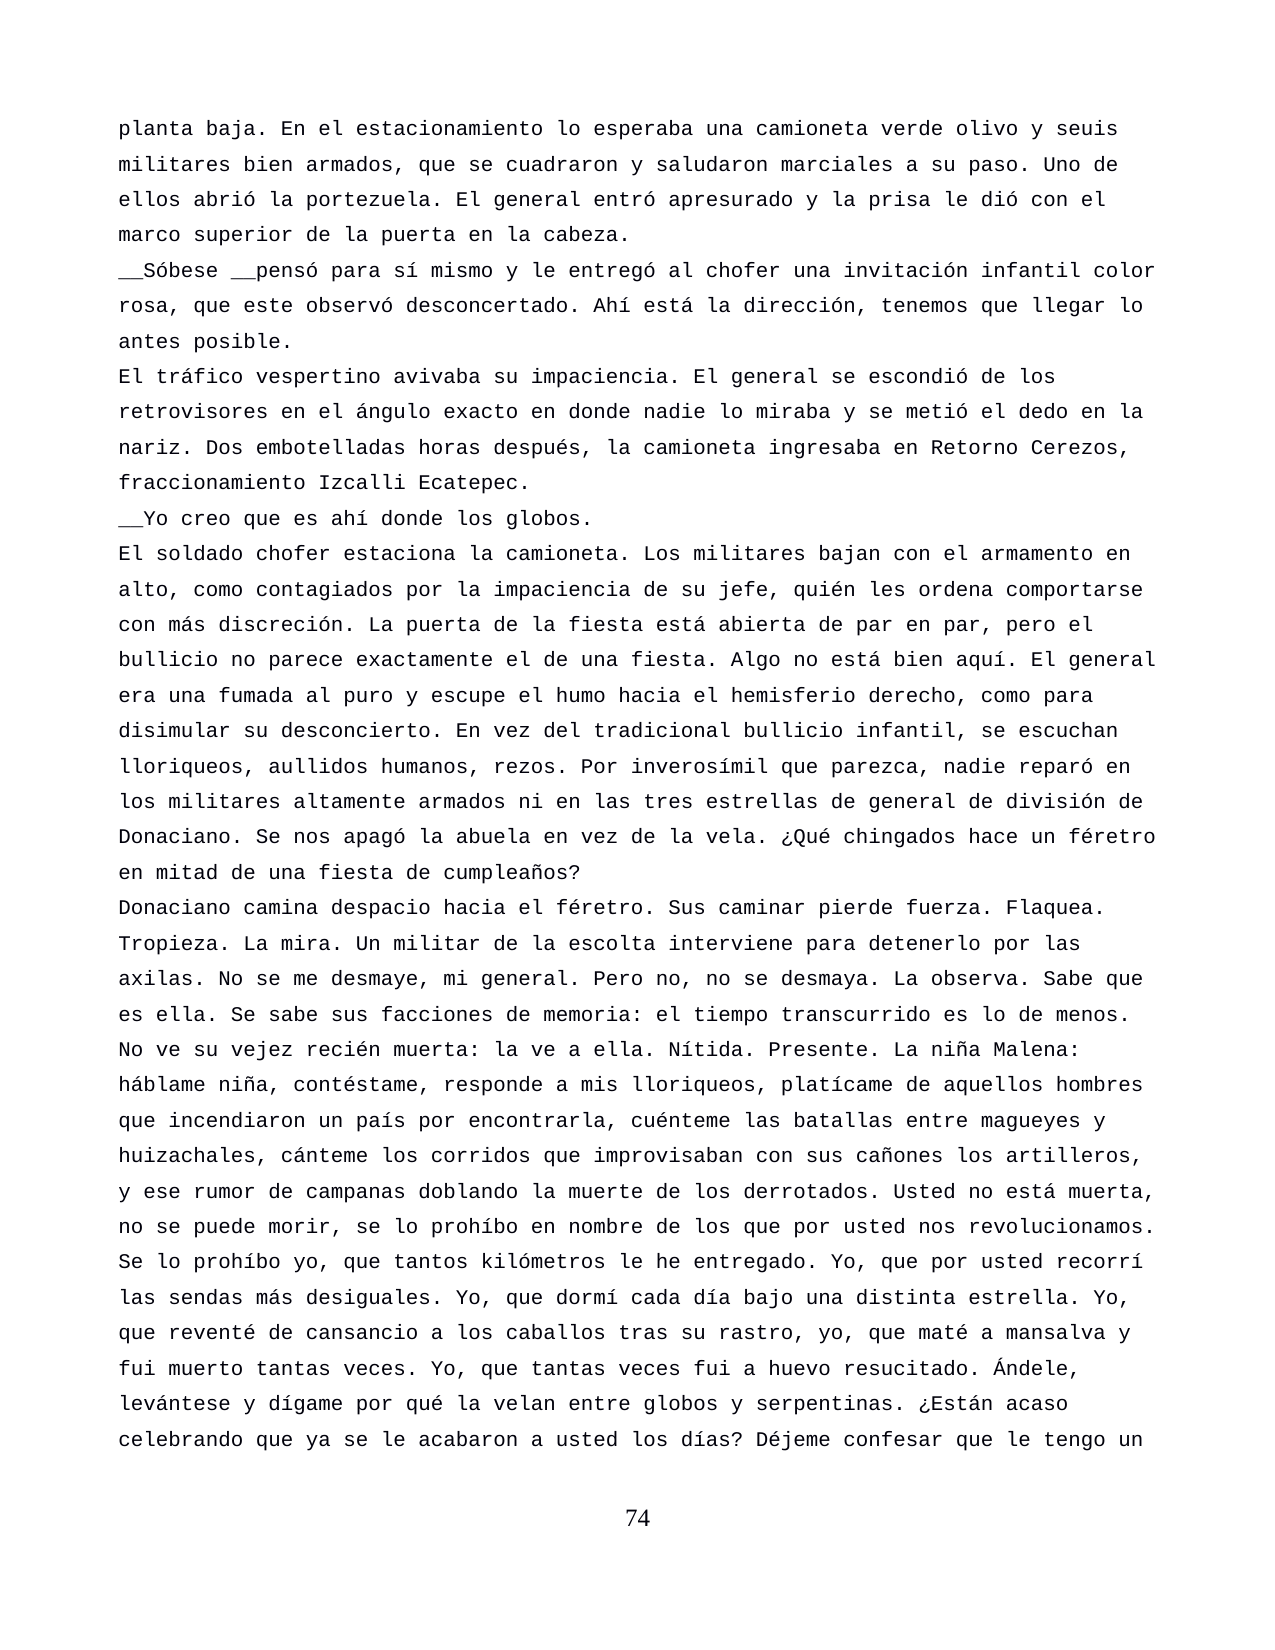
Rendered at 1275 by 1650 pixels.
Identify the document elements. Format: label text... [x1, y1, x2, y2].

text Donaciano camina despacio hacia el féretro. Sus caminar pierde fuerza. Flaquea. Tropieza. La mira. Un militar de la escolta interviene para detenerlo por las axilas. No se me desmaye, mi general. Pero no, no se desmaya. La observa. Sabe que es ella. Se sabe sus facciones de memoria: el tiempo transcurrido es lo de menos. No ve su vejez recién muerta: la ve a ella. Nítida. Presente. La niña Malena: háblame niña, contéstame, responde a mis lloriqueos, platícame de aquellos hombres que incendiaron un país por encontrarla, cuénteme las batallas entre magueyes y huizachales, cánteme los corridos que improvisaban con sus cañones los artilleros, y ese rumor de campanas doblando la muerte de los derrotados. Usted no está muerta, no se puede morir, se lo prohíbo en nombre de los que por usted nos revolucionamos. [118, 897, 1157, 1240]
text Se lo prohíbo yo, que tantos kilómetros le he entregado. Yo, que por usted recorrí las sendas más desiguales. Yo, que dormí cada día bajo una distinta estrella. Yo, que reventé de cansancio a los caballos tras su rastro, yo, que maté a mansalva y fui muerto tantas veces. Yo, que tantas veces fui a huevo resucitado. Ándele, levántese y dígame por qué la velan entre globos y serpentinas. ¿Están acaso celebrando que ya se le acabaron a usted los días? Déjeme confesar que le tengo un [118, 1251, 1157, 1452]
text El tráfico vespertino avivaba su impaciencia. El general se escondió de los retrovisores en el ángulo exacto en donde nadie lo miraba y se metió el dedo en la nariz. Dos embotelladas horas después, la camioneta ingresaba en Retorno Cerezos, fraccionamiento Izcalli Ecatepec. [118, 366, 1157, 496]
text __Yo creo que es ahí donde los globos. [118, 508, 1157, 531]
text El soldado chofer estaciona la camioneta. Los militares bajan con el armamento en alto, como contagiados por la impaciencia de su jefe, quién les ordena comportarse con más discreción. La puerta de la fiesta está abierta de par en par, pero el bullicio no parece exactamente el de una fiesta. Algo no está bien aquí. El general era una fumada al puro y escupe el humo hacia el hemisferio derecho, como para disimular su desconcierto. En vez del tradicional bullicio infantil, se escuchan lloriqueos, aullidos humanos, rezos. Por inverosímil que parezca, nadie reparó en los militares altamente armados ni en las tres estrellas de general de división de Donaciano. Se nos apagó la abuela en vez de la vela. ¿Qué chingados hace un féretro en mitad de una fiesta de cumpleaños? [118, 543, 1157, 886]
text planta baja. En el estacionamiento lo esperaba una camioneta verde olivo y seuis militares bien armados, que se cuadraron y saludaron marciales a su paso. Uno de ellos abrió la portezuela. El general entró apresurado y la prisa le dió con el marco superior de la puerta en la cabeza. __Sóbese __pensó para sí mismo y le entregó al chofer una invitación infantil color rosa, que este observó desconcertado. Ahí está la dirección, tenemos que llegar lo antes posible. [118, 118, 1157, 354]
